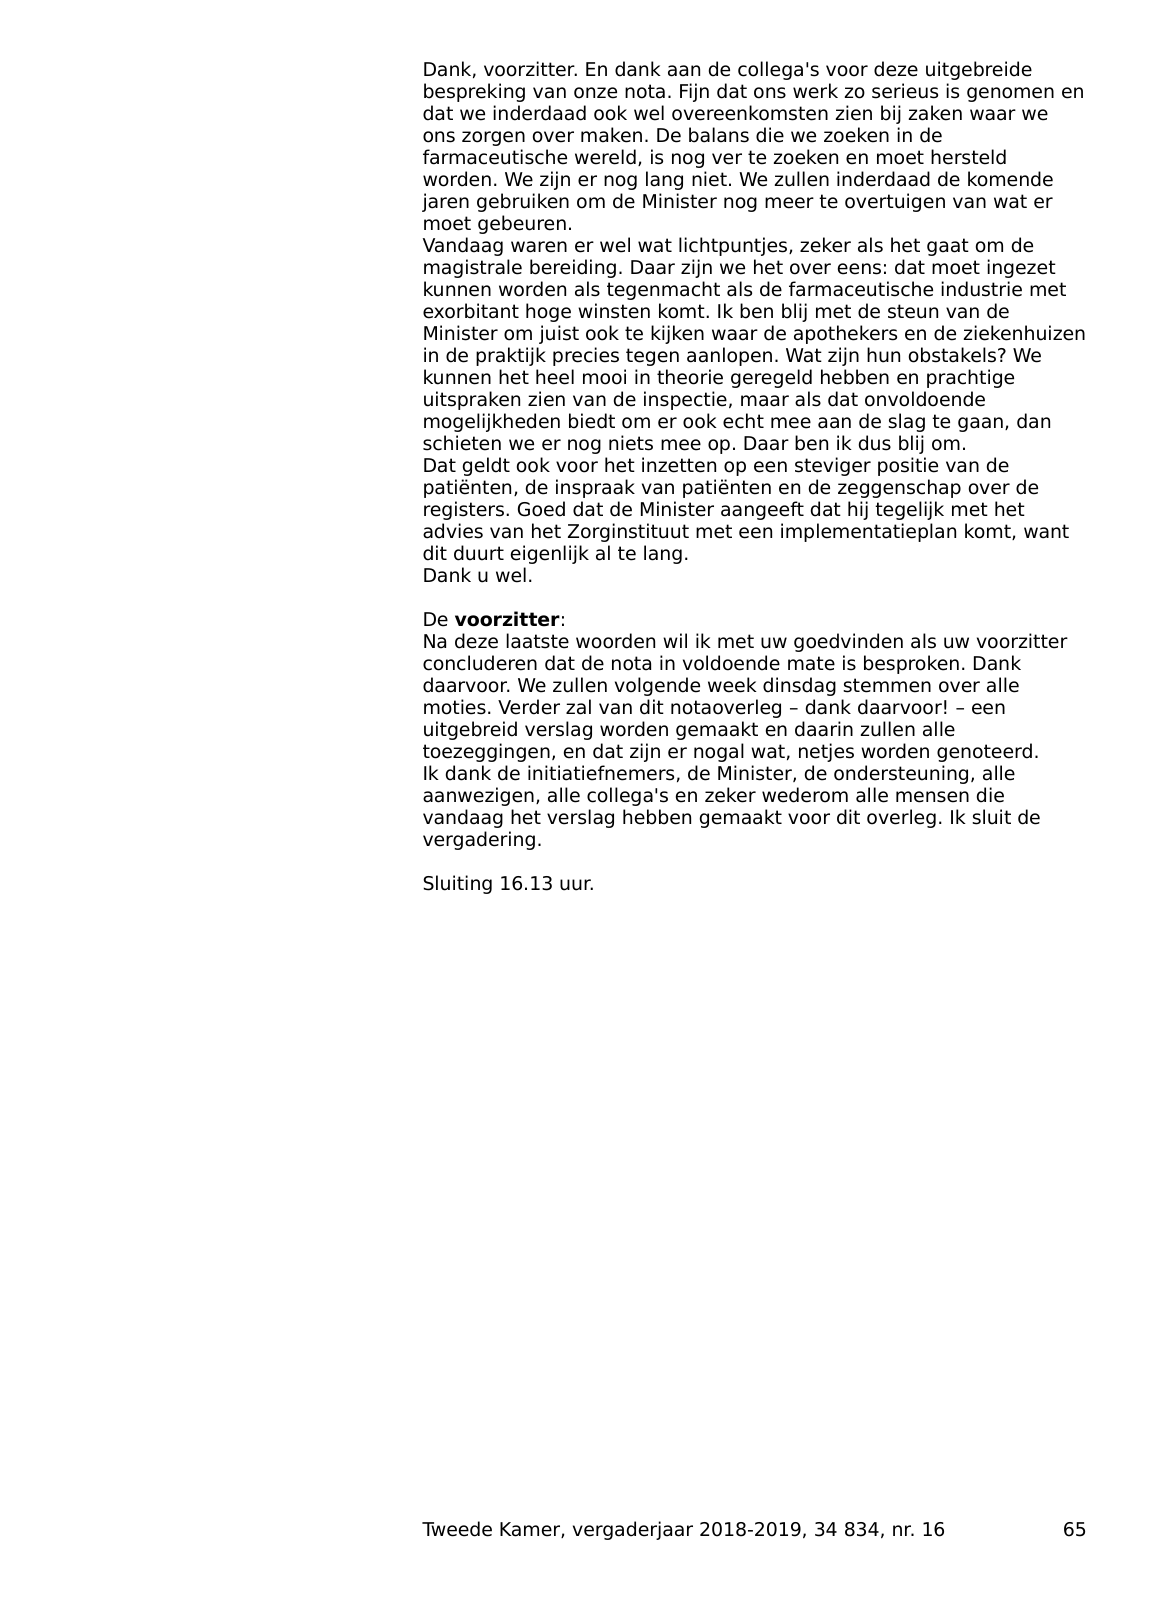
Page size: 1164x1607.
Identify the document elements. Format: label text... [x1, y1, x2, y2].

text De voorzitter: [422, 609, 1087, 631]
text Dank, voorzitter. En dank aan de collega's voor deze uitgebreide bespreking van onze nota. Fijn dat ons werk zo serieus is genomen en dat we inderdaad ook wel overeenkomsten zien bij zaken waar we ons zorgen over maken. De balans die we zoeken in de farmaceutische wereld, is nog ver te zoeken en moet hersteld worden. We zijn er nog lang niet. We zullen inderdaad de komende jaren gebruiken om de Minister nog meer te overtuigen van wat er moet gebeuren. [422, 59, 1087, 235]
text Dank u wel. [422, 564, 1087, 587]
text Sluiting 16.13 uur. [422, 873, 1087, 895]
text Dat geldt ook voor het inzetten op een steviger positie van de patiënten, de inspraak van patiënten en de zeggenschap over de registers. Goed dat de Minister aangeeft dat hij tegelijk met het advies van het Zorginstituut met een implementatieplan komt, want dit duurt eigenlijk al te lang. [422, 455, 1087, 564]
text Ik dank de initiatiefnemers, de Minister, de ondersteuning, alle aanwezigen, alle collega's en zeker wederom alle mensen die vandaag het verslag hebben gemaakt voor dit overleg. Ik sluit de vergadering. [422, 763, 1087, 851]
text Na deze laatste woorden wil ik met uw goedvinden als uw voorzitter concluderen dat de nota in voldoende mate is besproken. Dank daarvoor. We zullen volgende week dinsdag stemmen over alle moties. Verder zal van dit notaoverleg – dank daarvoor! – een uitgebreid verslag worden gemaakt en daarin zullen alle toezeggingen, en dat zijn er nogal wat, netjes worden genoteerd. [422, 631, 1087, 763]
text Vandaag waren er wel wat lichtpuntjes, zeker als het gaat om de magistrale bereiding. Daar zijn we het over eens: dat moet ingezet kunnen worden als tegenmacht als de farmaceutische industrie met exorbitant hoge winsten komt. Ik ben blij met de steun van de Minister om juist ook te kijken waar de apothekers en de ziekenhuizen in de praktijk precies tegen aanlopen. Wat zijn hun obstakels? We kunnen het heel mooi in theorie geregeld hebben en prachtige uitspraken zien van de inspectie, maar als dat onvoldoende mogelijkheden biedt om er ook echt mee aan de slag te gaan, dan schieten we er nog niets mee op. Daar ben ik dus blij om. [422, 235, 1087, 455]
